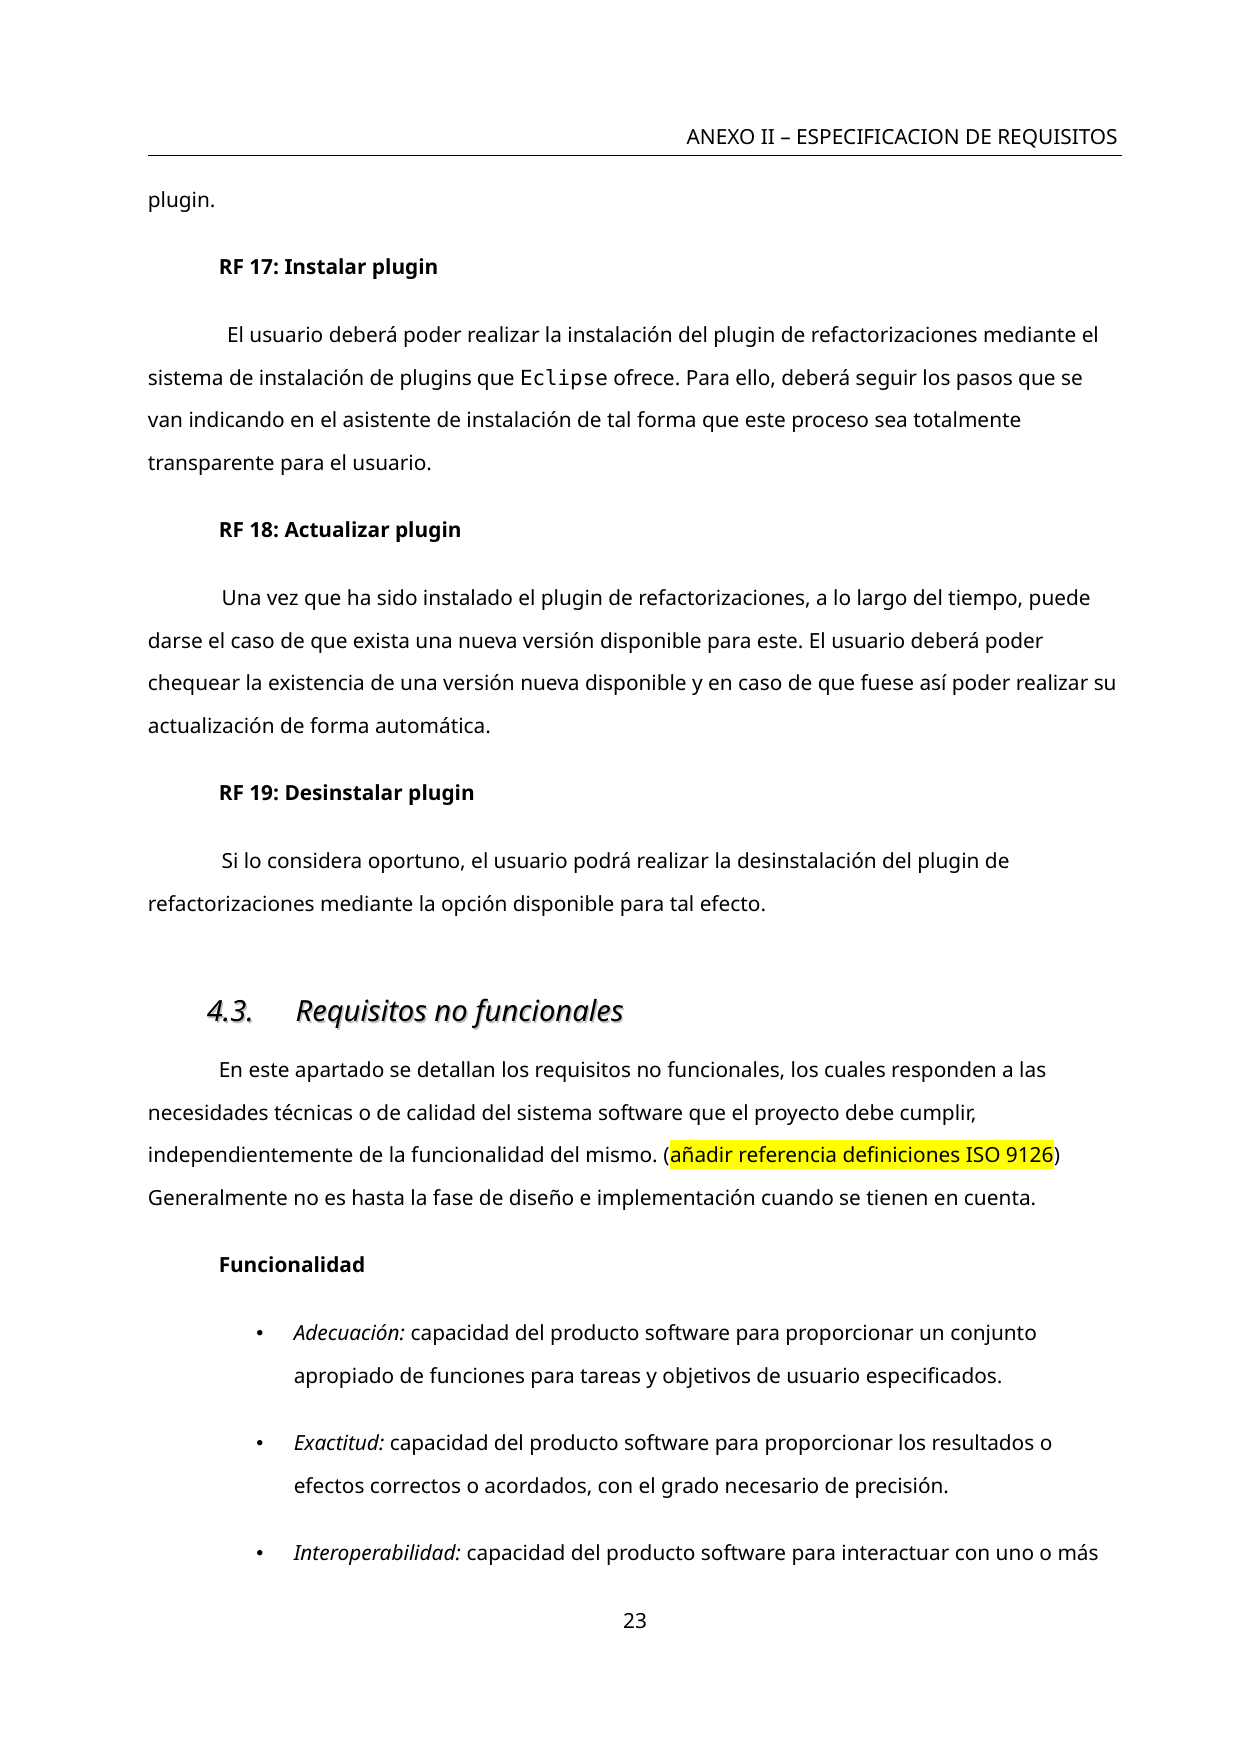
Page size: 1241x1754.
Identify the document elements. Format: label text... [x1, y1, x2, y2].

subtitle Requisitos no funcionales [207, 990, 1122, 1030]
text RF 19: Desinstalar plugin [148, 778, 1122, 807]
text Si lo considera oportuno, el usuario podrá realizar la desinstalación del plugin de refactorizaciones mediante la opción disponible para tal efecto. [148, 846, 1122, 917]
list Exactitud: capacidad del producto software para proporcionar los resultados o efectos correctos o acordados, con el grado necesario de precisión. [256, 1428, 1122, 1499]
text plugin. [148, 185, 1122, 213]
list Adecuación: capacidad del producto software para proporcionar un conjunto apropiado de funciones para tareas y objetivos de usuario especificados. [256, 1318, 1122, 1389]
text RF 17: Instalar plugin [148, 252, 1122, 281]
text El usuario deberá poder realizar la instalación del plugin de refactorizaciones mediante el sistema de instalación de plugins que Eclipse ofrece. Para ello, deberá seguir los pasos que se van indicando en el asistente de instalación de tal forma que este proceso sea totalmente transparente para el usuario. [148, 320, 1122, 476]
text Funcionalidad [148, 1251, 1122, 1279]
text Una vez que ha sido instalado el plugin de refactorizaciones, a lo largo del tiempo, puede darse el caso de que exista una nueva versión disponible para este. El usuario deberá poder chequear la existencia de una versión nueva disponible y en caso de que fuese así poder realizar su actualización de forma automática. [148, 583, 1122, 739]
text En este apartado se detallan los requisitos no funcionales, los cuales responden a las necesidades técnicas o de calidad del sistema software que el proyecto debe cumplir, independientemente de la funcionalidad del mismo. (añadir referencia definiciones ISO 9126) Generalmente no es hasta la fase de diseño e implementación cuando se tienen en cuenta. [148, 1055, 1122, 1211]
list Interoperabilidad: capacidad del producto software para interactuar con uno o más [256, 1538, 1122, 1567]
text RF 18: Actualizar plugin [148, 516, 1122, 544]
